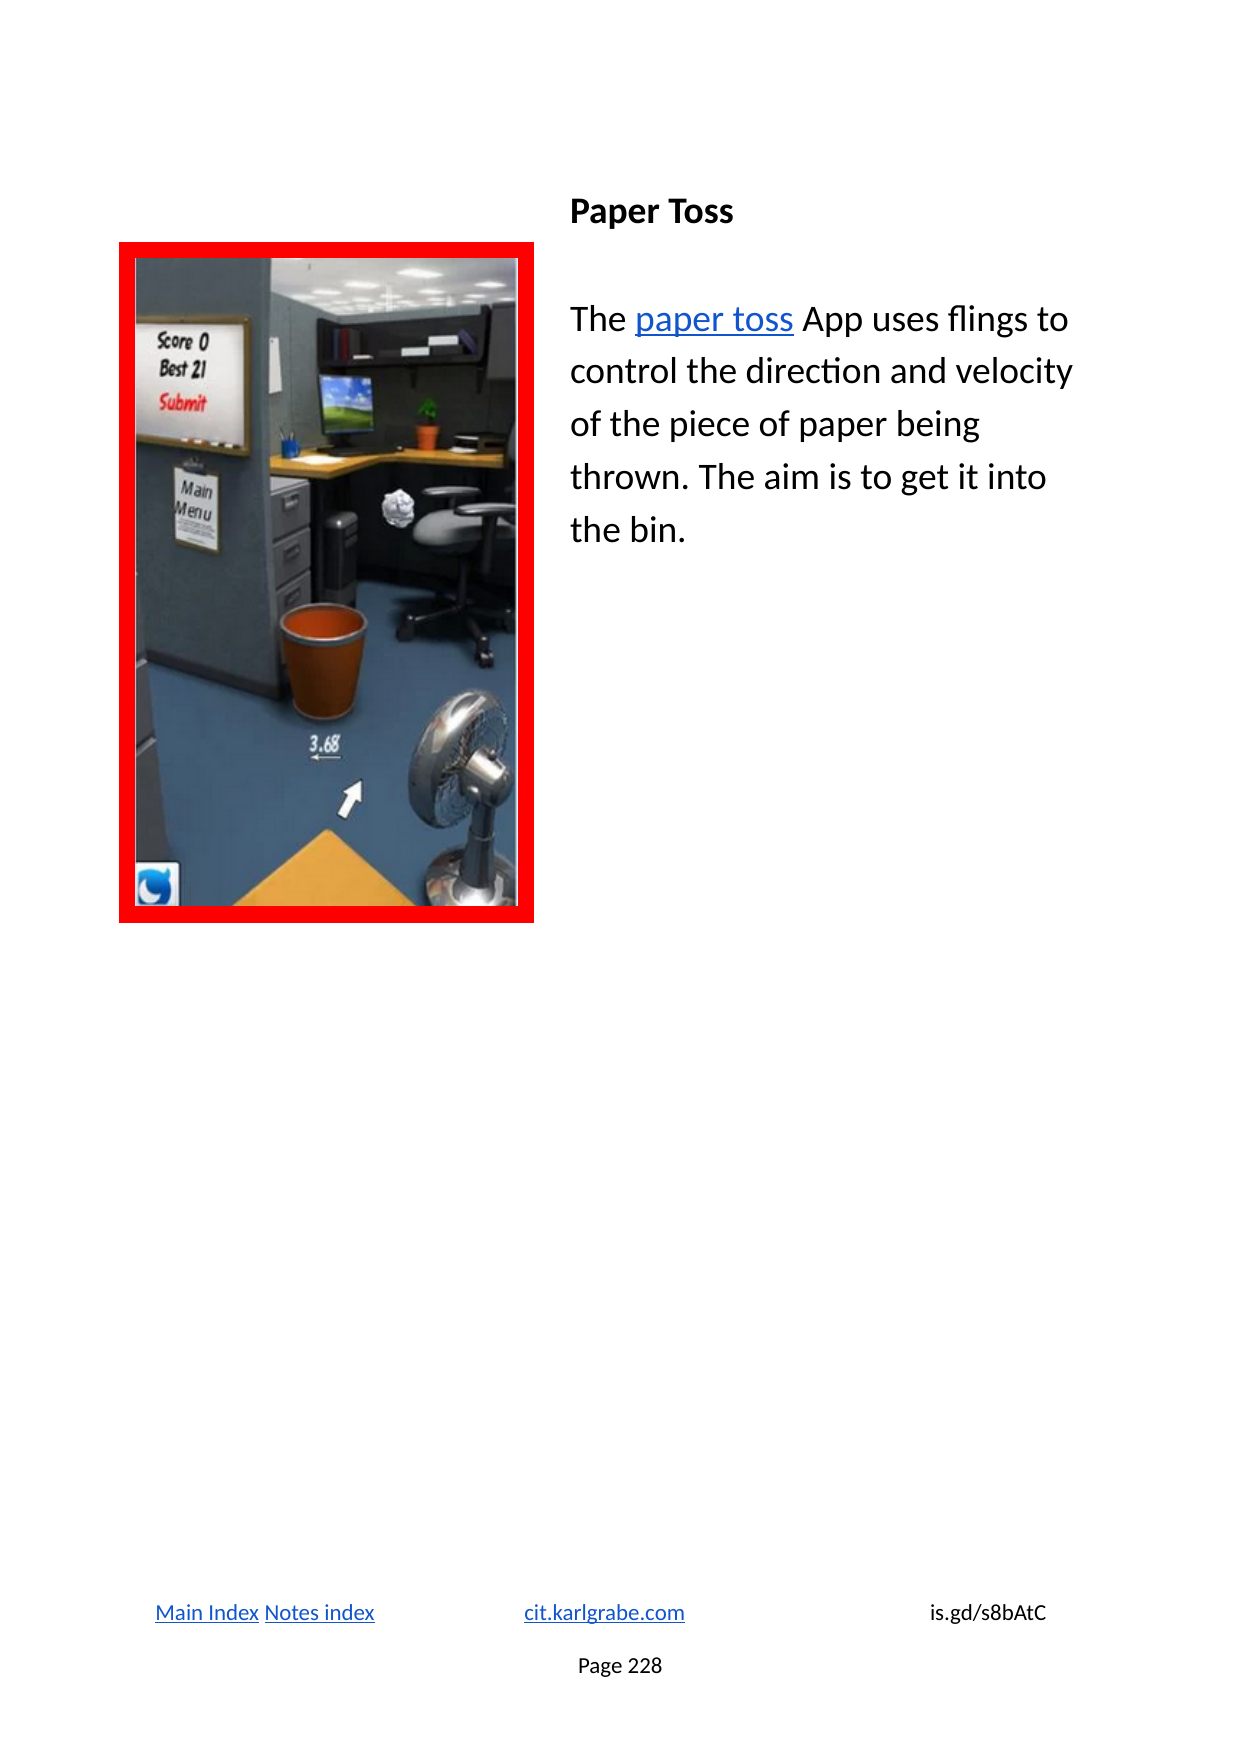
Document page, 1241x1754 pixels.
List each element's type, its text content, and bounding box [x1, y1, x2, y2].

text The paper toss App uses flings to control the direction and velocity of the piece of paper being thrown. The aim is to get it into the bin. [534, 295, 1090, 551]
subtitle Paper Toss [150, 187, 1090, 233]
picture [135, 258, 518, 906]
